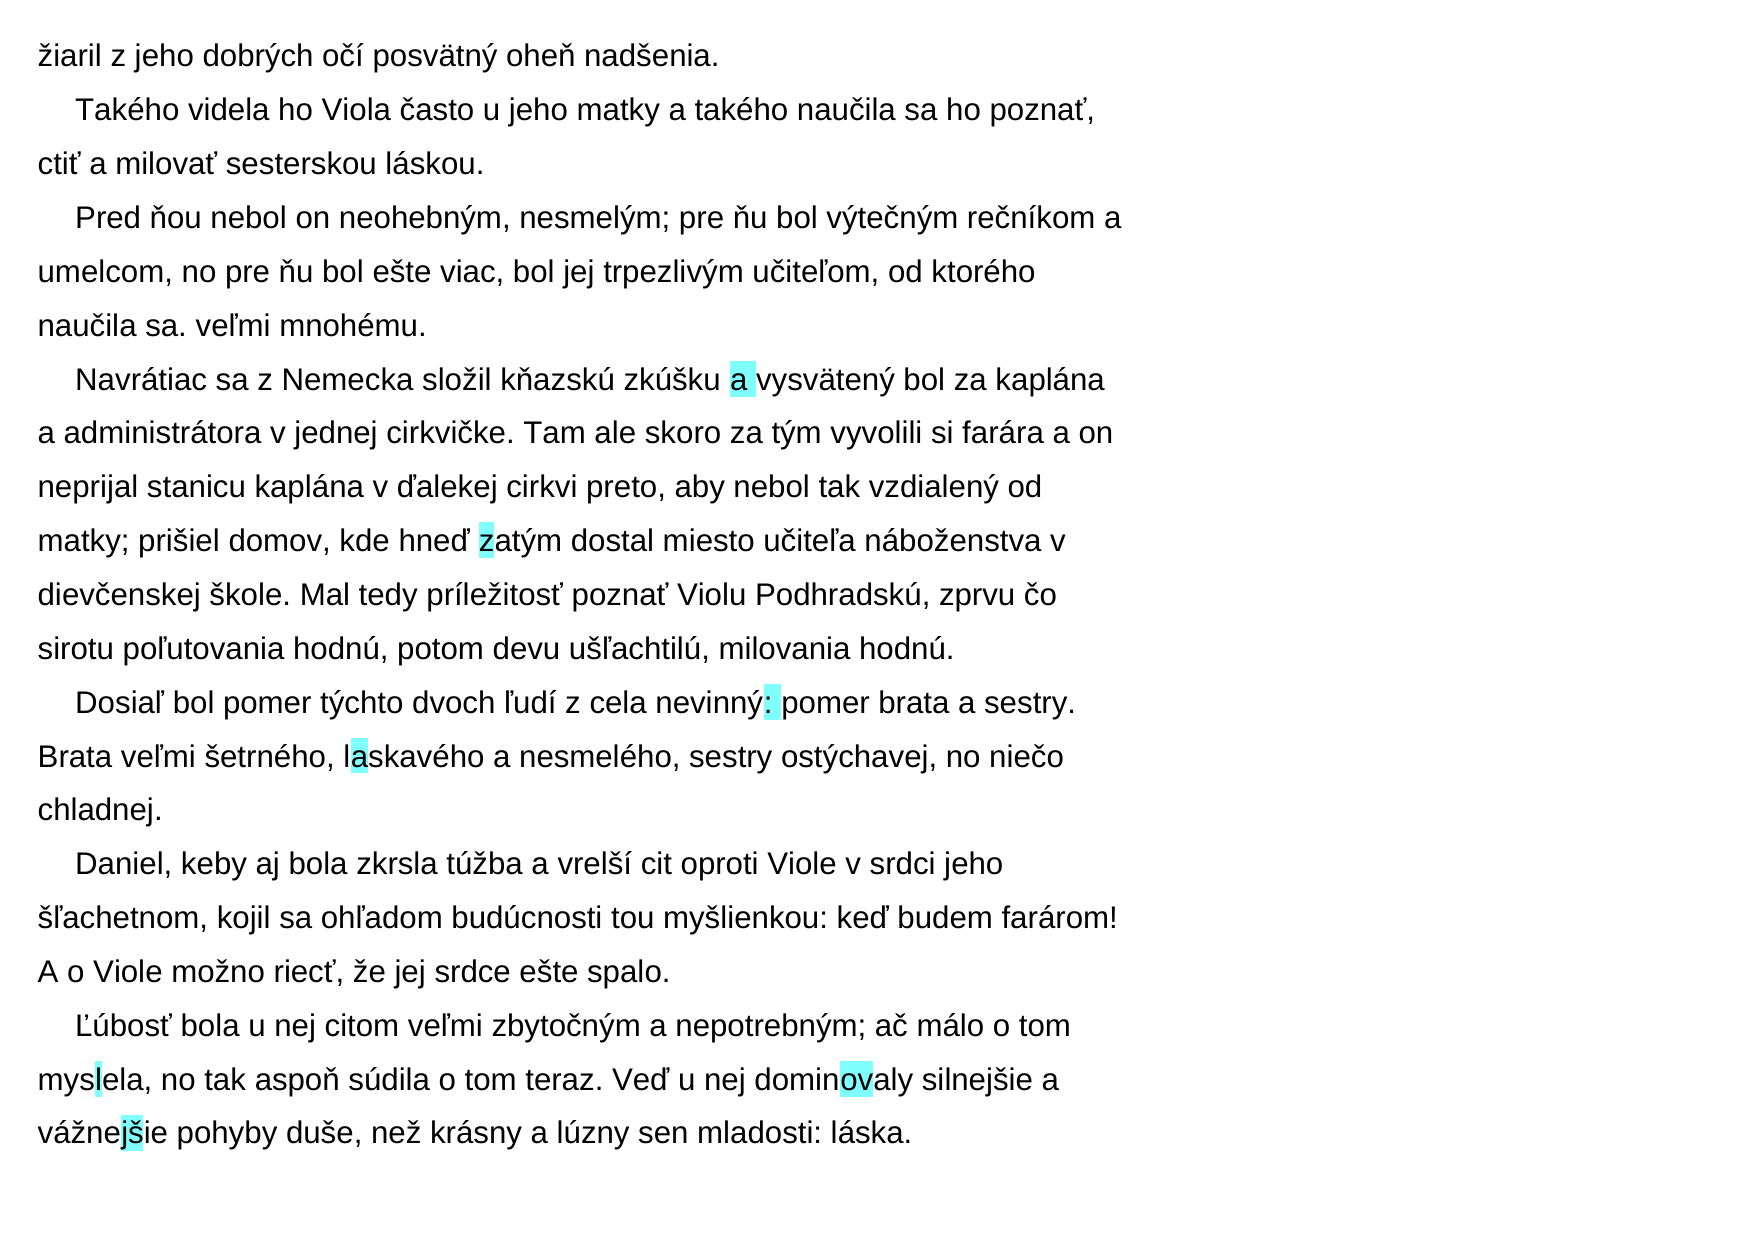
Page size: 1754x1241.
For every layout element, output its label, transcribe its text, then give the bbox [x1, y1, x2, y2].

text Navrátiac sa z Nemecka složil kňazskú zkúšku a vysvätený bol za kaplána a administrátora v jednej cirkvičke. Tam ale skoro za tým vyvolili si farára a on neprijal stanicu kaplána v ďalekej cirkvi preto, aby nebol tak vzdialený od matky; prišiel domov, kde hneď zatým dostal miesto učiteľa náboženstva v dievčenskej škole. Mal tedy príležitosť poznať Violu Podhradskú, zprvu čo sirotu poľutovania hodnú, potom devu ušľachtilú, milovania hodnú. [37, 361, 1130, 666]
text Pred ňou nebol on neohebným, nesmelým; pre ňu bol výtečným rečníkom a umelcom, no pre ňu bol ešte viac, bol jej trpezlivým učiteľom, od ktorého naučila sa. veľmi mnohému. [37, 199, 1130, 343]
text žiaril z jeho dobrých očí posvätný oheň nadšenia. [37, 37, 1130, 73]
text Dosiaľ bol pomer týchto dvoch ľudí z cela nevinný: pomer brata a sestry. Brata veľmi šetrného, laskavého a nesmelého, sestry ostýchavej, no niečo chladnej. [37, 684, 1130, 827]
text Daniel, keby aj bola zkrsla túžba a vrelší cit oproti Viole v srdci jeho šľachetnom, kojil sa ohľadom budúcnosti tou myšlienkou: keď budem farárom! A o Viole možno riecť, že jej srdce ešte spalo. [37, 845, 1130, 989]
text Takého videla ho Viola často u jeho matky a takého naučila sa ho poznať, ctiť a milovať sesterskou láskou. [37, 91, 1130, 181]
text Ľúbosť bola u nej citom veľmi zbytočným a nepotrebným; ač málo o tom myslela, no tak aspoň súdila o tom teraz. Veď u nej dominovaly silnejšie a vážnejšie pohyby duše, než krásny a lúzny sen mladosti: láska. [37, 1007, 1130, 1151]
